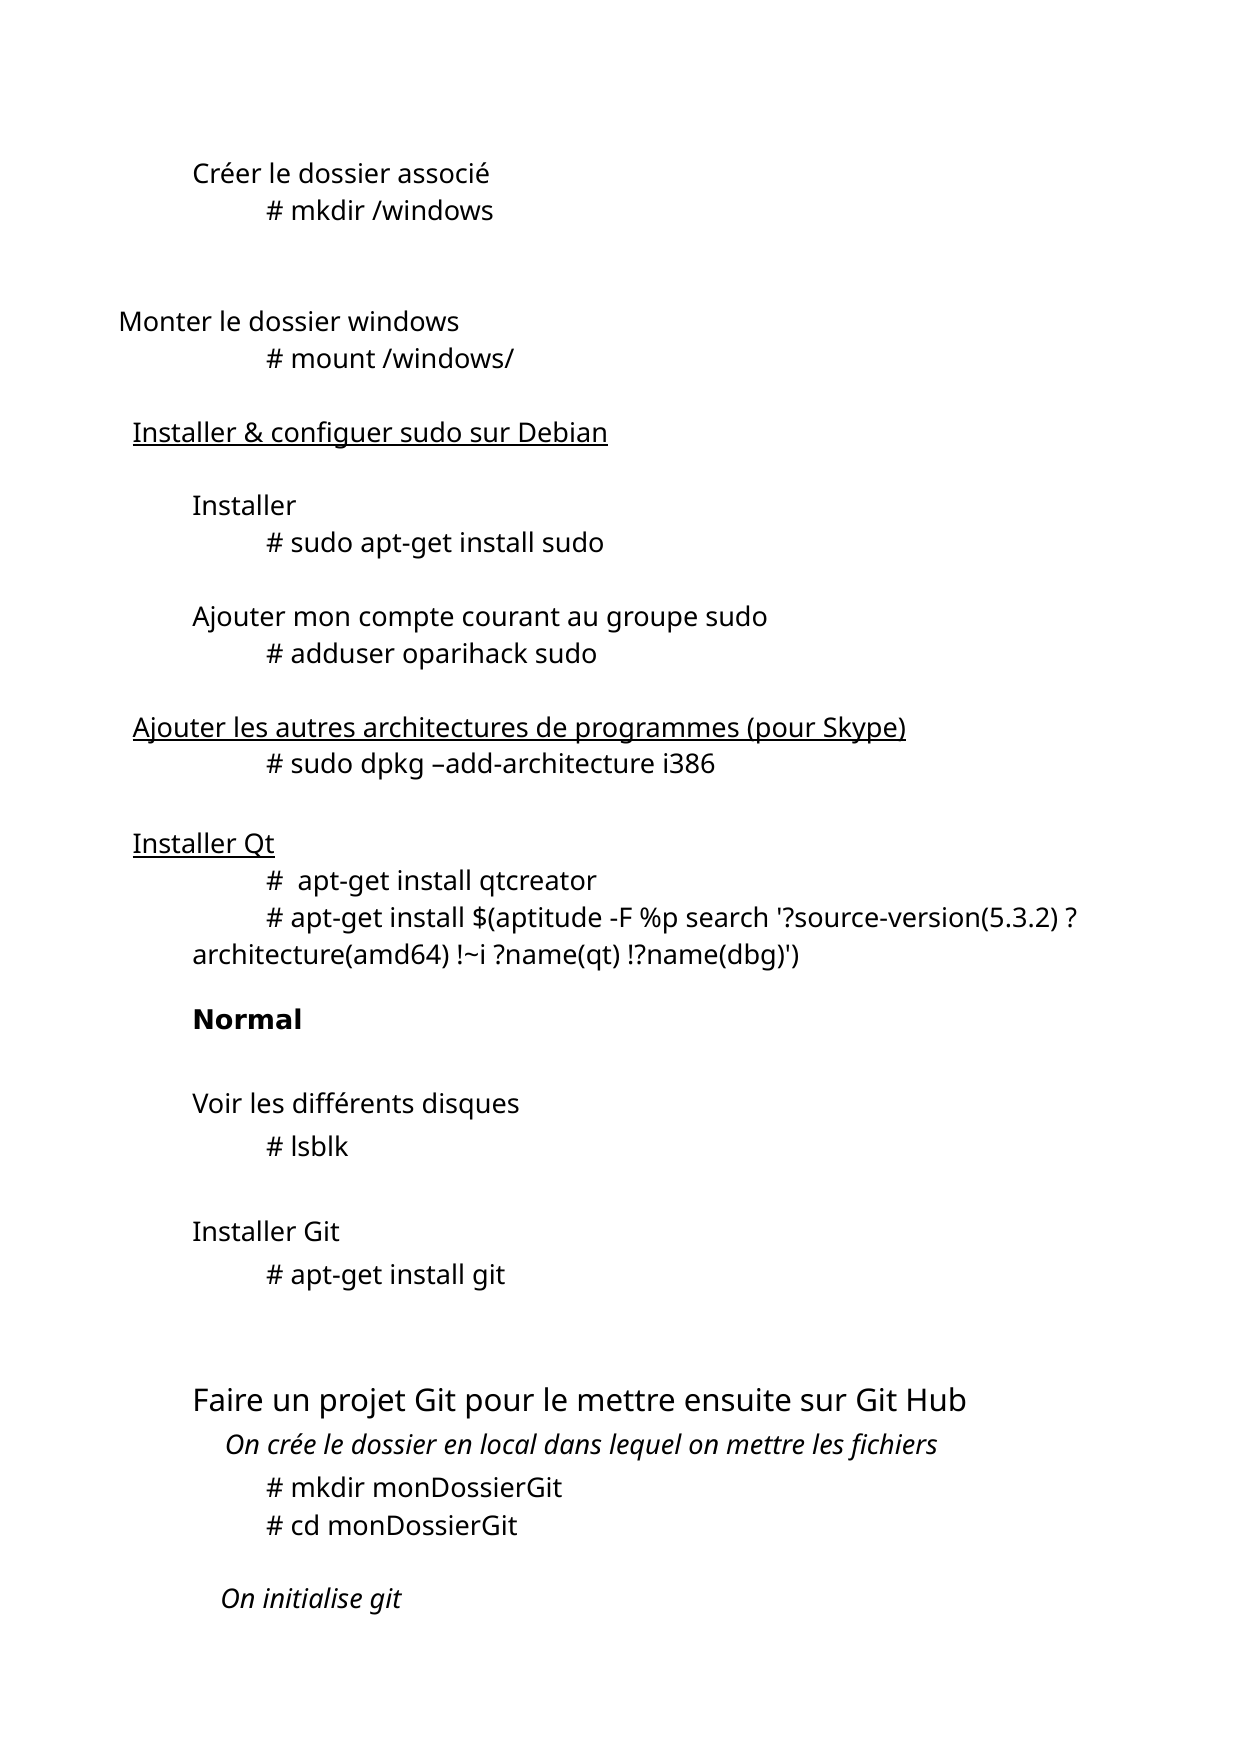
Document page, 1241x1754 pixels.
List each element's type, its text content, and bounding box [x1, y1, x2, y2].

text Ajouter mon compte courant au groupe sudo [118, 597, 1122, 634]
text Faire un projet Git pour le mettre ensuite sur Git Hub [118, 1378, 1122, 1421]
text # adduser oparihack sudo [118, 634, 1122, 671]
text # sudo apt-get install sudo [118, 524, 1122, 561]
text Installer Qt [118, 824, 1122, 861]
text On crée le dossier en local dans lequel on mettre les fichiers [118, 1421, 1122, 1464]
text Normal [118, 1001, 1122, 1038]
text # sudo dpkg –add-architecture i386 [118, 745, 1122, 782]
text # cd monDossierGit [118, 1506, 1122, 1543]
text # lsblk [118, 1123, 1122, 1165]
text Monter le dossier windows [118, 302, 1122, 339]
text # mkdir monDossierGit [118, 1464, 1122, 1506]
text # apt-get install git [118, 1251, 1122, 1293]
text On initialise git [118, 1580, 1122, 1617]
text # mount /windows/ [118, 339, 1122, 376]
text # mkdir /windows [118, 192, 1122, 229]
text Installer Git [118, 1208, 1122, 1251]
text Créer le dossier associé [118, 155, 1122, 192]
text # apt-get install qtcreator # apt-get install $(aptitude -F %p search '?source-version(5.3.2) ? architecture(amd64) !~i ?name(qt) !?name(dbg)') [118, 861, 1122, 972]
text Voir les différents disques [118, 1080, 1122, 1123]
text Installer [118, 487, 1122, 524]
text Ajouter les autres architectures de programmes (pour Skype) [118, 708, 1122, 745]
text Installer & configuer sudo sur Debian [118, 413, 1122, 450]
